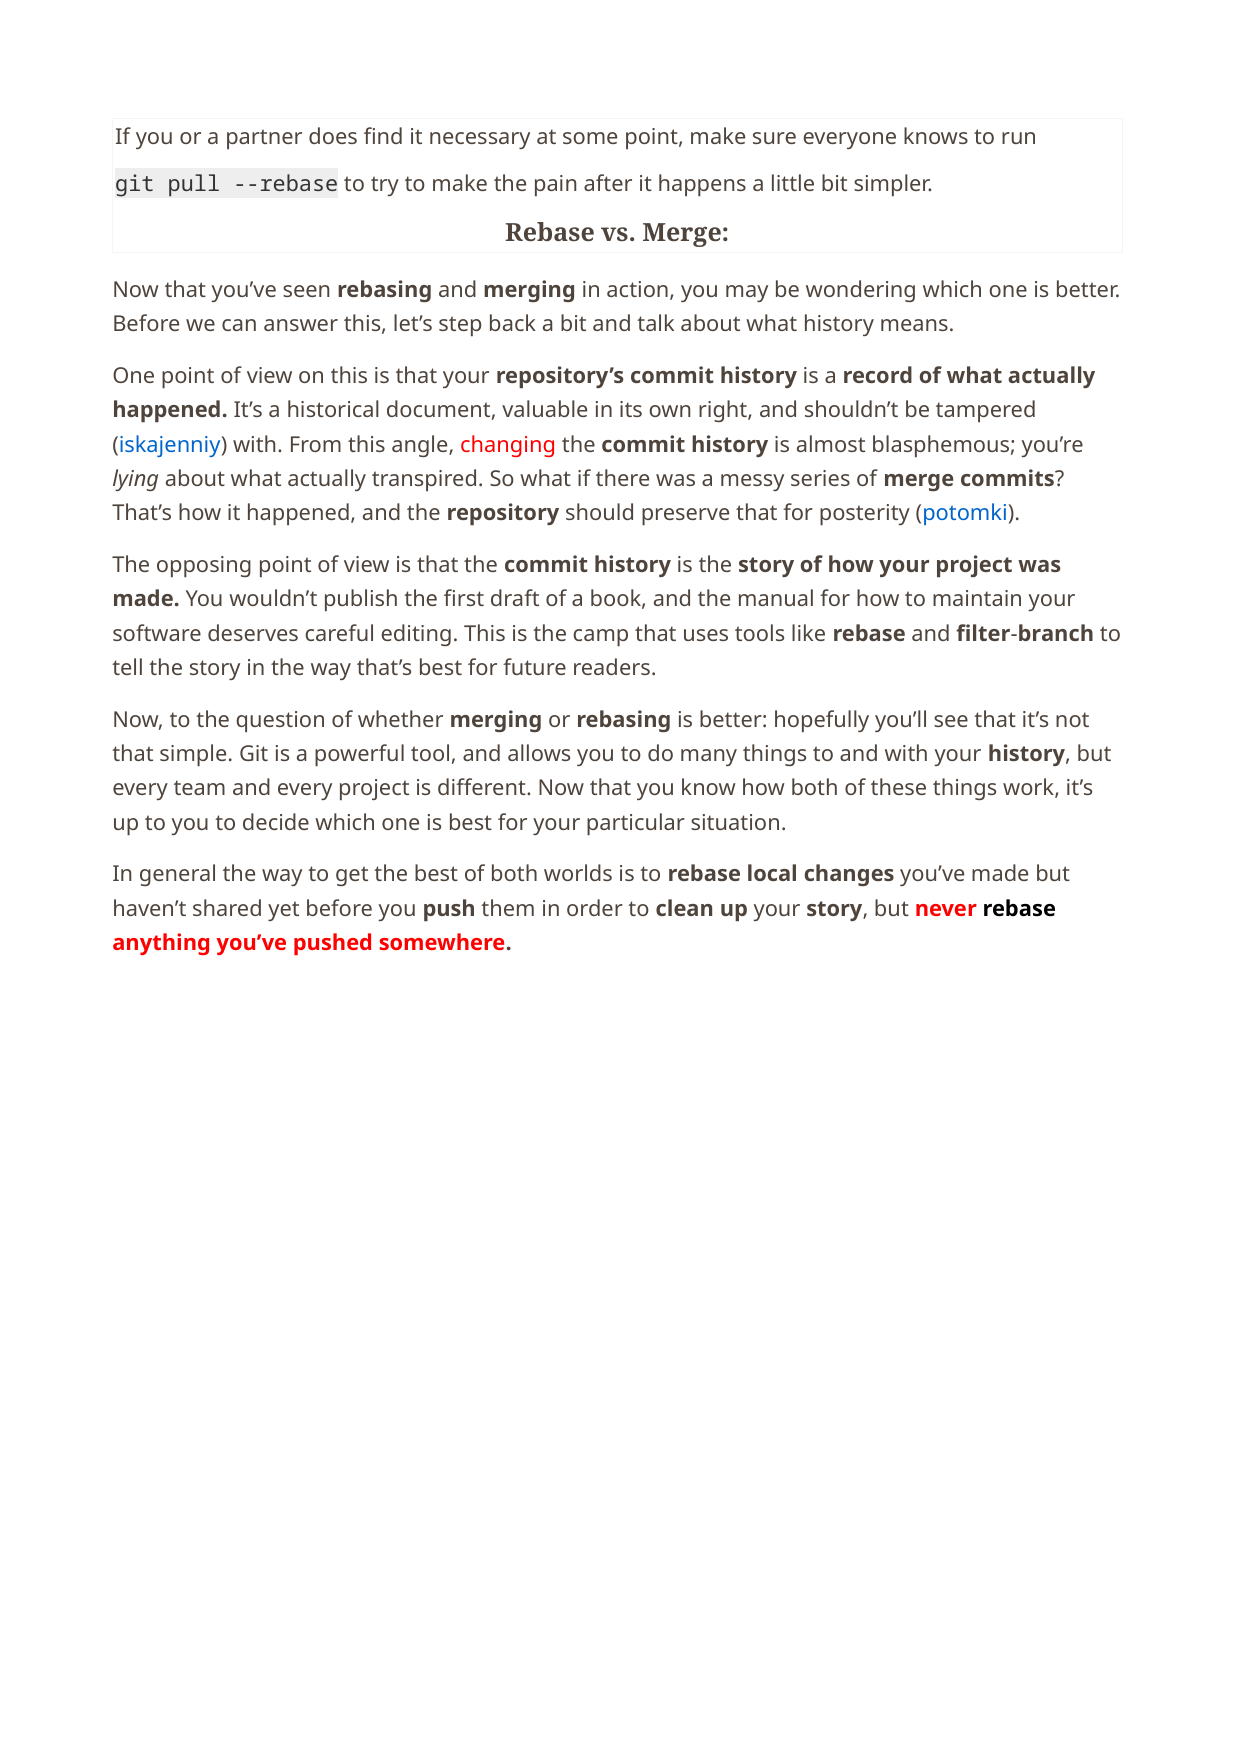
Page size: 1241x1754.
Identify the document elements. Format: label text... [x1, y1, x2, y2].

text If you or a partner does find it necessary at some point, make sure everyone knows to run [113, 119, 1122, 151]
text In general the way to get the best of both worlds is to rebase local changes you’ve made but haven’t shared yet before you push them in order to clean up your story, but never rebase anything you’ve pushed somewhere. [112, 854, 1122, 957]
text Now that you’ve seen rebasing and merging in action, you may be wondering which one is better. Before we can answer this, let’s step back a bit and talk about what history means. [112, 269, 1122, 338]
text Now, to the question of whether merging or rebasing is better: hopefully you’ll see that it’s not that simple. Git is a powerful tool, and allows you to do many things to and with your history, but every team and every project is different. Now that you know how both of these things work, it’s up to you to decide which one is best for your particular situation. [112, 699, 1122, 837]
text One point of view on this is that your repository’s commit history is a record of what actually happened. It’s a historical document, valuable in its own right, and shouldn’t be tampered (iskajenniy) with. From this angle, changing the commit history is almost blasphemous; you’re lying about what actually transpired. So what if there was a messy series of merge commits? That’s how it happened, and the repository should preserve that for posterity (potomki). [112, 355, 1122, 527]
text Rebase vs. Merge: [113, 212, 1122, 252]
text git pull --rebase to try to make the pain after it happens a little bit simpler. [113, 165, 1122, 198]
text The opposing point of view is that the commit history is the story of how your project was made. You wouldn’t publish the first draft of a book, and the manual for how to maintain your software deserves careful editing. This is the camp that uses tools like rebase and filter-branch to tell the story in the way that’s best for future readers. [112, 544, 1122, 682]
